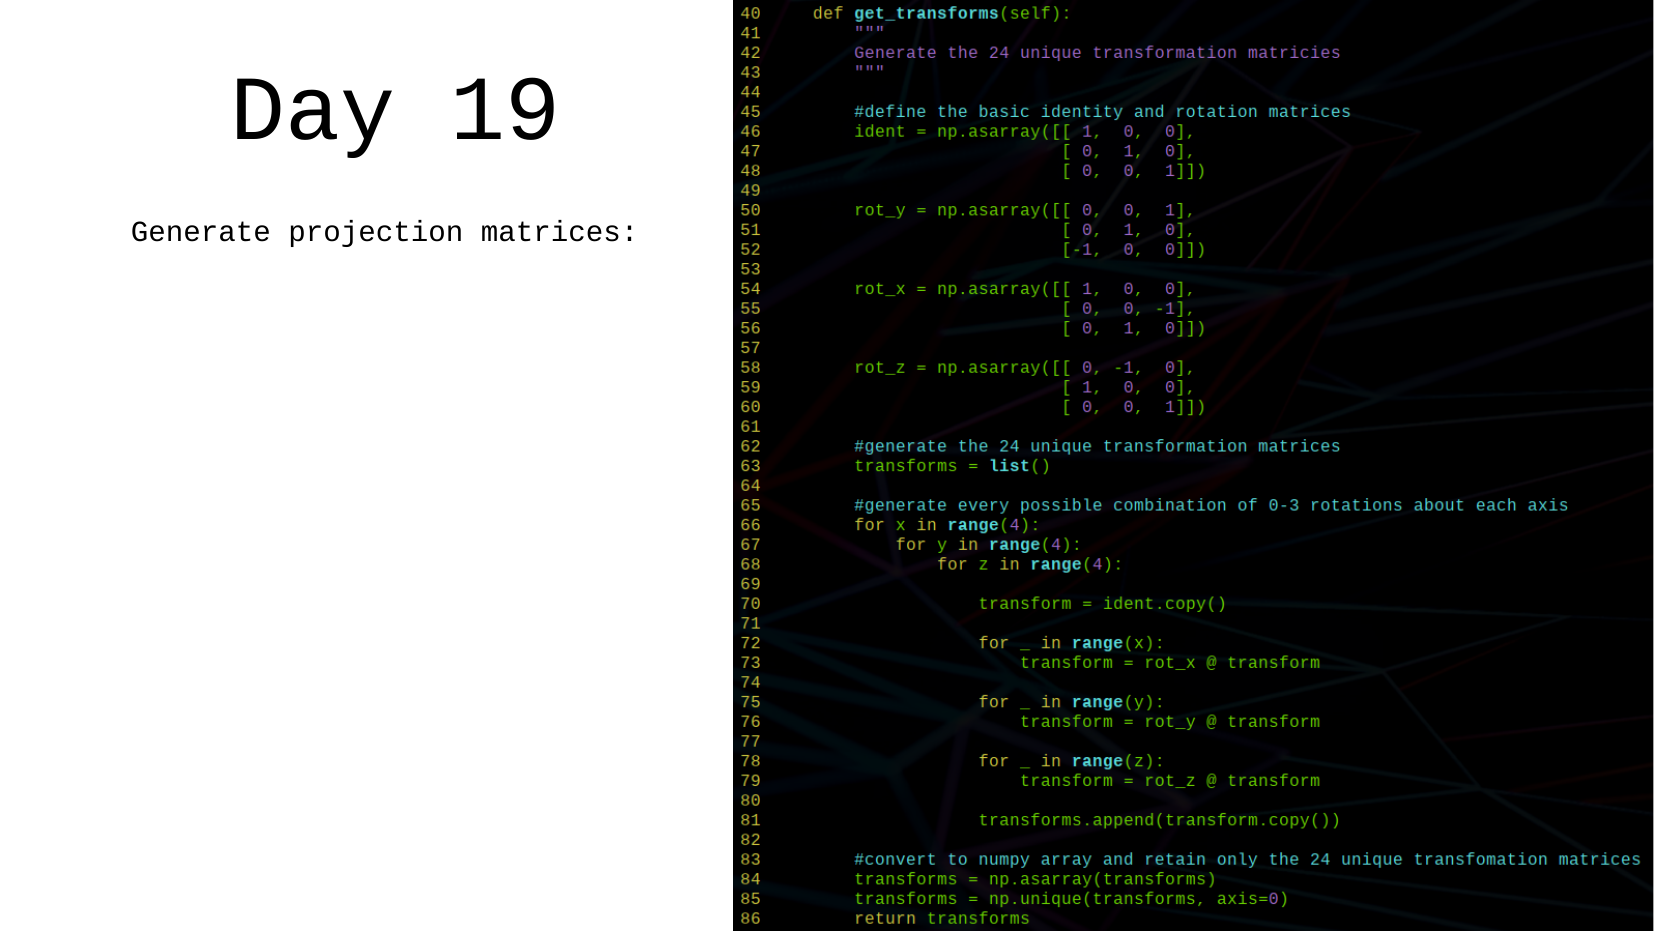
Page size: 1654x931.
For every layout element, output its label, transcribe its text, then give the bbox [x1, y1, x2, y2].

picture [733, 0, 1654, 931]
title Day 19 [82, 37, 709, 193]
list Generate projection matrices: [60, 217, 709, 758]
